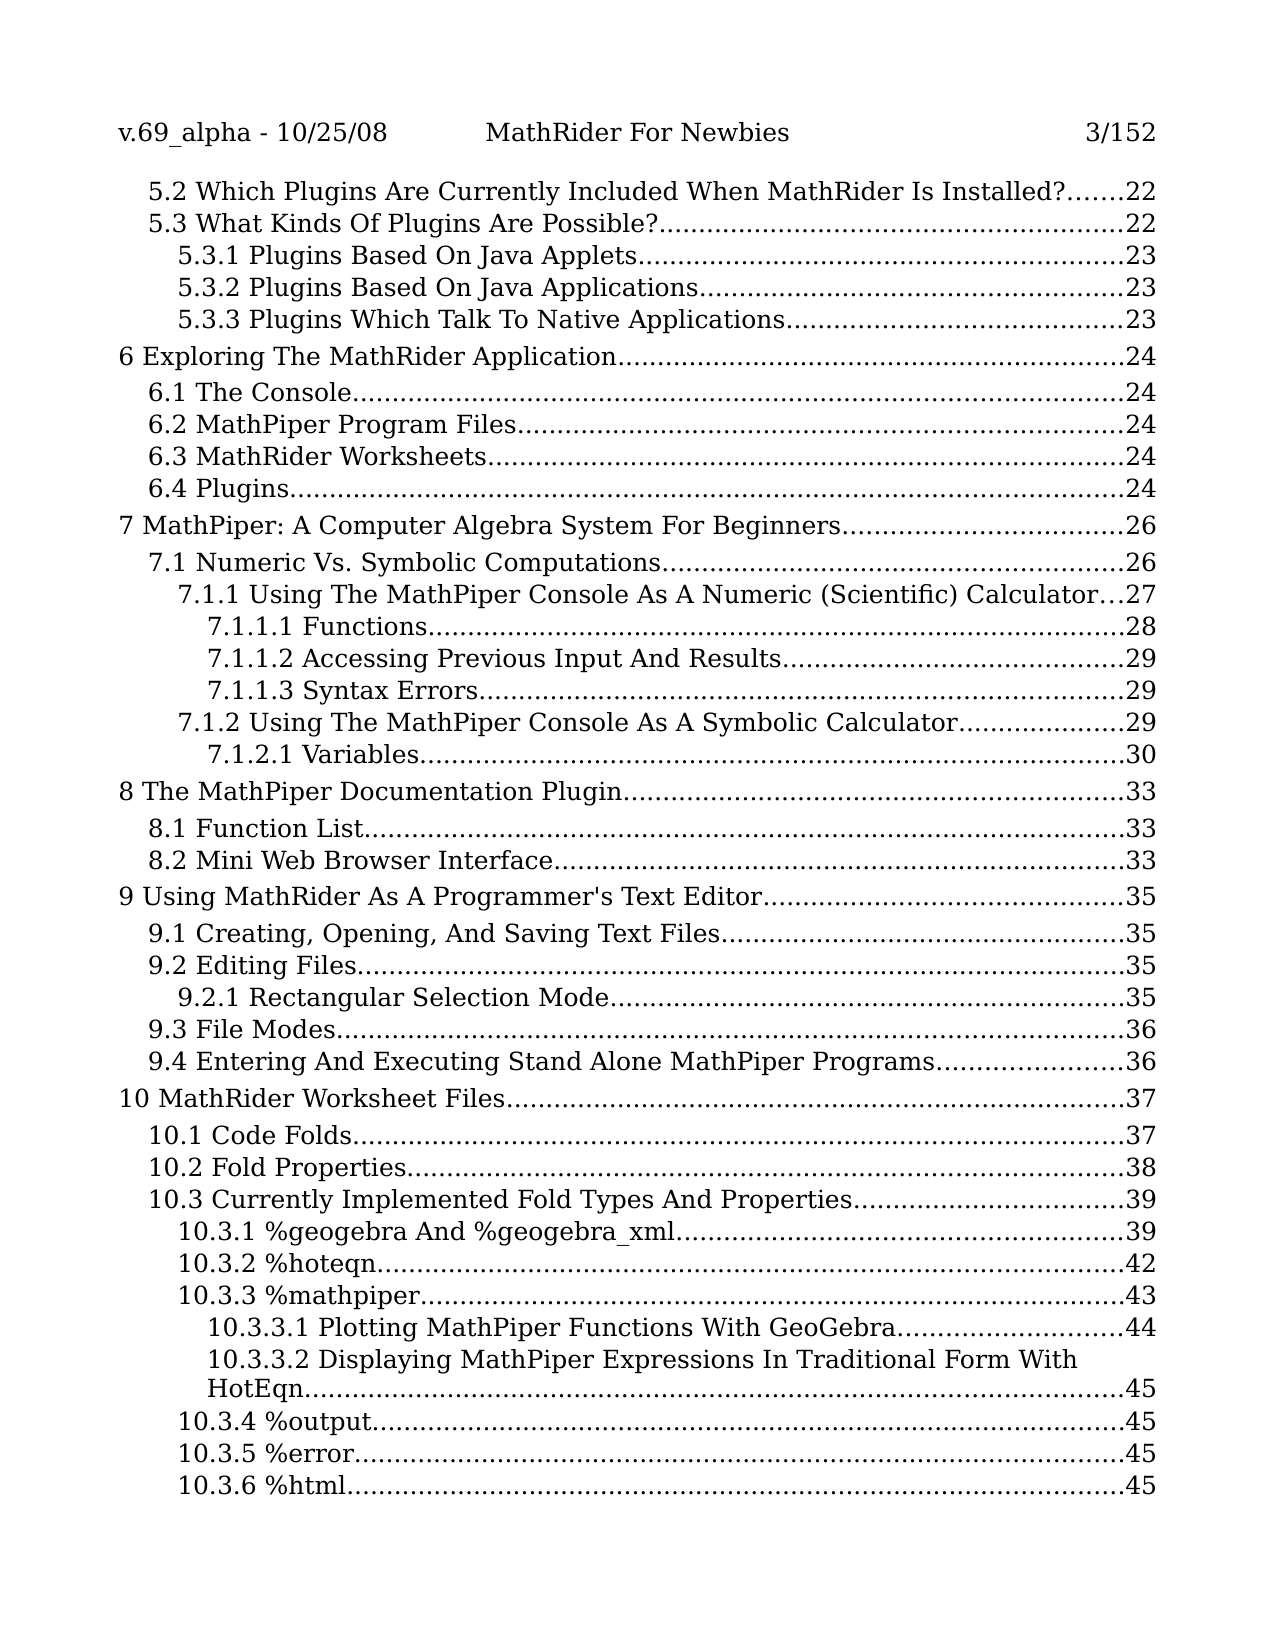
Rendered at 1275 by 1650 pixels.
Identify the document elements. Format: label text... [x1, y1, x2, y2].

text 7.1.2 Using The MathPiper Console As A Symbolic Calculator 29 [177, 708, 1157, 738]
text 10.3.2 %hoteqn 42 [177, 1249, 1157, 1278]
text 10.3.1 %geogebra And %geogebra_xml. 39 [177, 1217, 1157, 1246]
text 10.3.3.2 Displaying MathPiper Expressions In Traditional Form With HotEqn 45 [207, 1346, 1157, 1404]
text 10.1 Code Folds 37 [148, 1121, 1157, 1150]
text 6.1 The Console 24 [148, 378, 1157, 408]
text 7 MathPiper: A Computer Algebra System For Beginners 26 [118, 511, 1157, 541]
text 5.3 What Kinds Of Plugins Are Possible? 22 [148, 209, 1157, 238]
text 5.3.1 Plugins Based On Java Applets 23 [177, 241, 1157, 270]
text 9.4 Entering And Executing Stand Alone MathPiper Programs 36 [148, 1048, 1157, 1077]
text 8.1 Function List 33 [148, 814, 1157, 843]
text 7.1.1.2 Accessing Previous Input And Results 29 [207, 644, 1157, 673]
text 6.3 MathRider Worksheets 24 [148, 443, 1157, 472]
text 5.3.2 Plugins Based On Java Applications 23 [177, 273, 1157, 302]
text 9 Using MathRider As A Programmer's Text Editor 35 [118, 883, 1157, 912]
text 10.3 Currently Implemented Fold Types And Properties 39 [148, 1185, 1157, 1214]
text 7.1.1.1 Functions 28 [207, 612, 1157, 641]
text 6 Exploring The MathRider Application 24 [118, 342, 1157, 371]
text 9.2.1 Rectangular Selection Mode 35 [177, 983, 1157, 1013]
text 7.1.1.3 Syntax Errors 29 [207, 676, 1157, 706]
text 6.2 MathPiper Program Files 24 [148, 411, 1157, 440]
text 10.3.3 %mathpiper 43 [177, 1281, 1157, 1311]
text 10.3.6 %html 45 [177, 1471, 1157, 1500]
text 6.4 Plugins 24 [148, 475, 1157, 504]
text 7.1.2.1 Variables 30 [207, 741, 1157, 770]
text 8 The MathPiper Documentation Plugin 33 [118, 777, 1157, 806]
text 9.1 Creating, Opening, And Saving Text Files 35 [148, 919, 1157, 948]
text 10.3.3.1 Plotting MathPiper Functions With GeoGebra 44 [207, 1313, 1157, 1343]
text 8.2 Mini Web Browser Interface 33 [148, 846, 1157, 875]
text 9.3 File Modes 36 [148, 1016, 1157, 1045]
text 5.2 Which Plugins Are Currently Included When MathRider Is Installed? 22 [148, 177, 1157, 206]
text 9.2 Editing Files 35 [148, 951, 1157, 981]
text 5.3.3 Plugins Which Talk To Native Applications 23 [177, 305, 1157, 334]
text 10.3.5 %error 45 [177, 1439, 1157, 1468]
text 10.2 Fold Properties 38 [148, 1153, 1157, 1182]
text 10 MathRider Worksheet Files 37 [118, 1084, 1157, 1113]
text 7.1 Numeric Vs. Symbolic Computations 26 [148, 548, 1157, 577]
text 7.1.1 Using The MathPiper Console As A Numeric (Scientific) Calculator 27 [177, 580, 1157, 609]
text 10.3.4 %output 45 [177, 1407, 1157, 1436]
